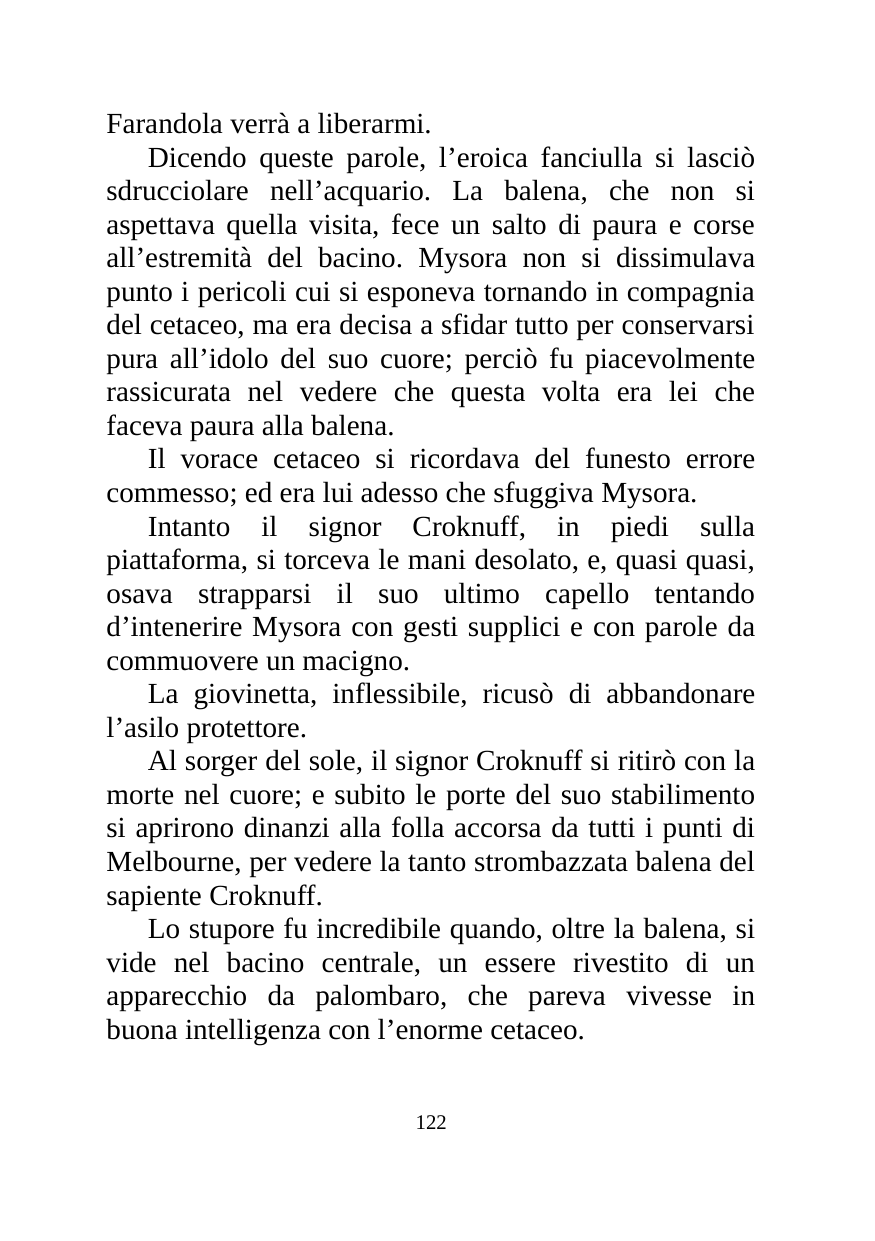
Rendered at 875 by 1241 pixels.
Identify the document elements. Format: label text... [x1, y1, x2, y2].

text La giovinetta, inflessibile, ricusò di abbandonare l’asilo protettore. [106, 676, 756, 743]
text Al sorger del sole, il signor Croknuff si ritirò con la morte nel cuore; e subito le porte del suo stabilimento si aprirono dinanzi alla folla accorsa da tutti i punti di Melbourne, per vedere la tanto strombazzata balena del sapiente Croknuff. [106, 743, 756, 911]
text Il vorace cetaceo si ricordava del funesto errore commesso; ed era lui adesso che sfuggiva Mysora. [106, 442, 756, 509]
text Dicendo queste parole, l’eroica fanciulla si lasciò sdrucciolare nell’acquario. La balena, che non si aspettava quella visita, fece un salto di paura e corse all’estremità del bacino. Mysora non si dissimulava punto i pericoli cui si esponeva tornando in compagnia del cetaceo, ma era decisa a sfidar tutto per conservarsi pura all’idolo del suo cuore; perciò fu piacevolmente rassicurata nel vedere che questa volta era lei che faceva paura alla balena. [106, 140, 756, 442]
text Lo stupore fu incredibile quando, oltre la balena, si vide nel bacino centrale, un essere rivestito di un apparecchio da palombaro, che pareva vivesse in buona intelligenza con l’enorme cetaceo. [106, 911, 756, 1045]
text Intanto il signor Croknuff, in piedi sulla piattaforma, si torceva le mani desolato, e, quasi quasi, osava strapparsi il suo ultimo capello tentando d’intenerire Mysora con gesti supplici e con parole da commuovere un macigno. [106, 509, 756, 676]
text Farandola verrà a liberarmi. [106, 106, 756, 140]
